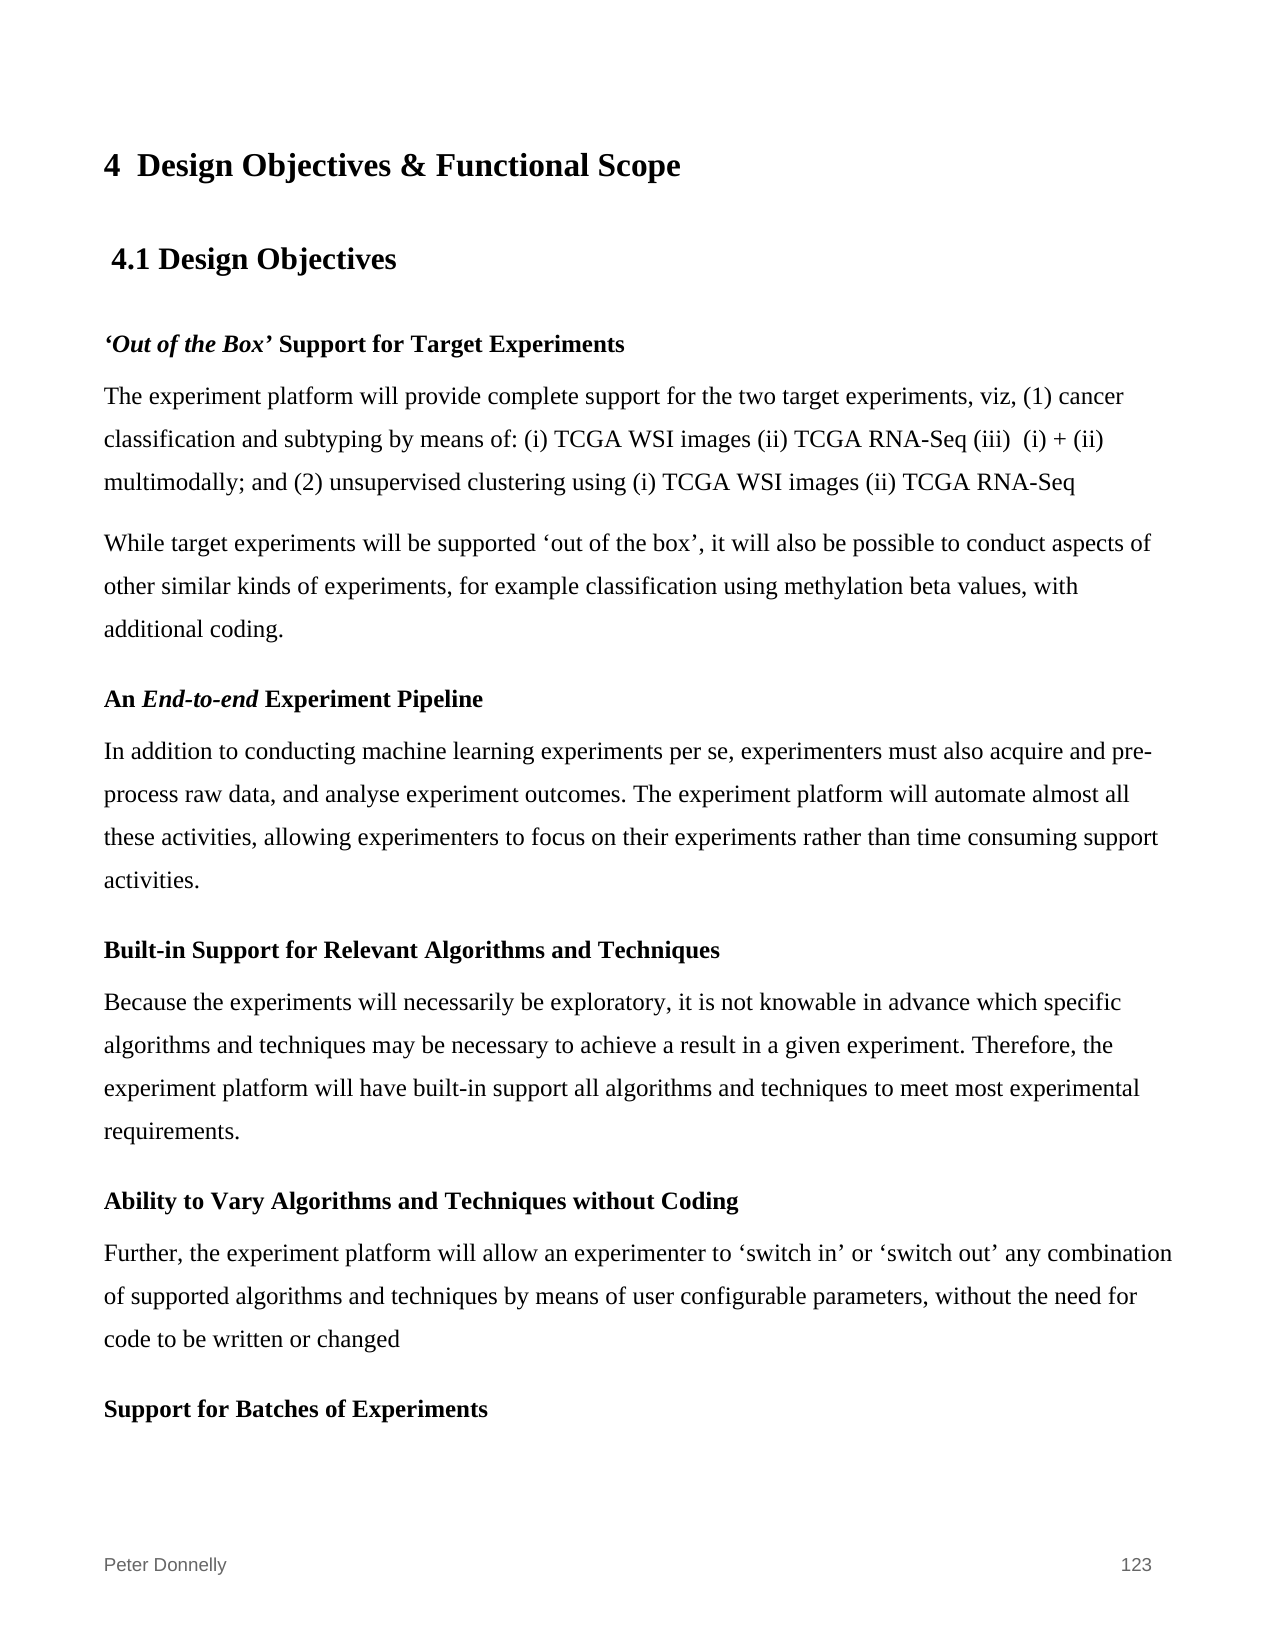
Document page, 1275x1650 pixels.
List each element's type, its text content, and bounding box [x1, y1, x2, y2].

text The experiment platform will provide complete support for the two target experiments, viz, (1) cancer classification and subtyping by means of: (i) TCGA WSI images (ii) TCGA RNA-Seq (iii) (i) + (ii) multimodally; and (2) unsupervised clustering using (i) TCGA WSI images (ii) TCGA RNA-Seq [103, 381, 1181, 496]
text Support for Batches of Experiments [103, 1394, 1181, 1423]
text In addition to conducting machine learning experiments per se, experimenters must also acquire and pre-process raw data, and analyse experiment outcomes. The experiment platform will automate almost all these activities, allowing experimenters to focus on their experiments rather than time consuming support activities. [103, 736, 1181, 894]
text Because the experiments will necessarily be exploratory, it is not knowable in advance which specific algorithms and techniques may be necessary to achieve a result in a given experiment. Therefore, the experiment platform will have built-in support all algorithms and techniques to meet most experimental requirements. [103, 987, 1181, 1145]
text Built-in Support for Relevant Algorithms and Techniques [103, 935, 1181, 964]
subtitle Design Objectives [103, 240, 1181, 276]
subtitle Design Objectives & Functional Scope [103, 145, 1181, 183]
text Further, the experiment platform will allow an experimenter to ‘switch in’ or ‘switch out’ any combination of supported algorithms and techniques by means of user configurable parameters, without the need for code to be written or changed [103, 1238, 1181, 1353]
text Ability to Vary Algorithms and Techniques without Coding [103, 1186, 1181, 1215]
text While target experiments will be supported ‘out of the box’, it will also be possible to conduct aspects of other similar kinds of experiments, for example classification using methylation beta values, with additional coding. [103, 528, 1181, 643]
text An End-to-end Experiment Pipeline [103, 684, 1181, 713]
text ‘Out of the Box’ Support for Target Experiments [103, 329, 1181, 358]
